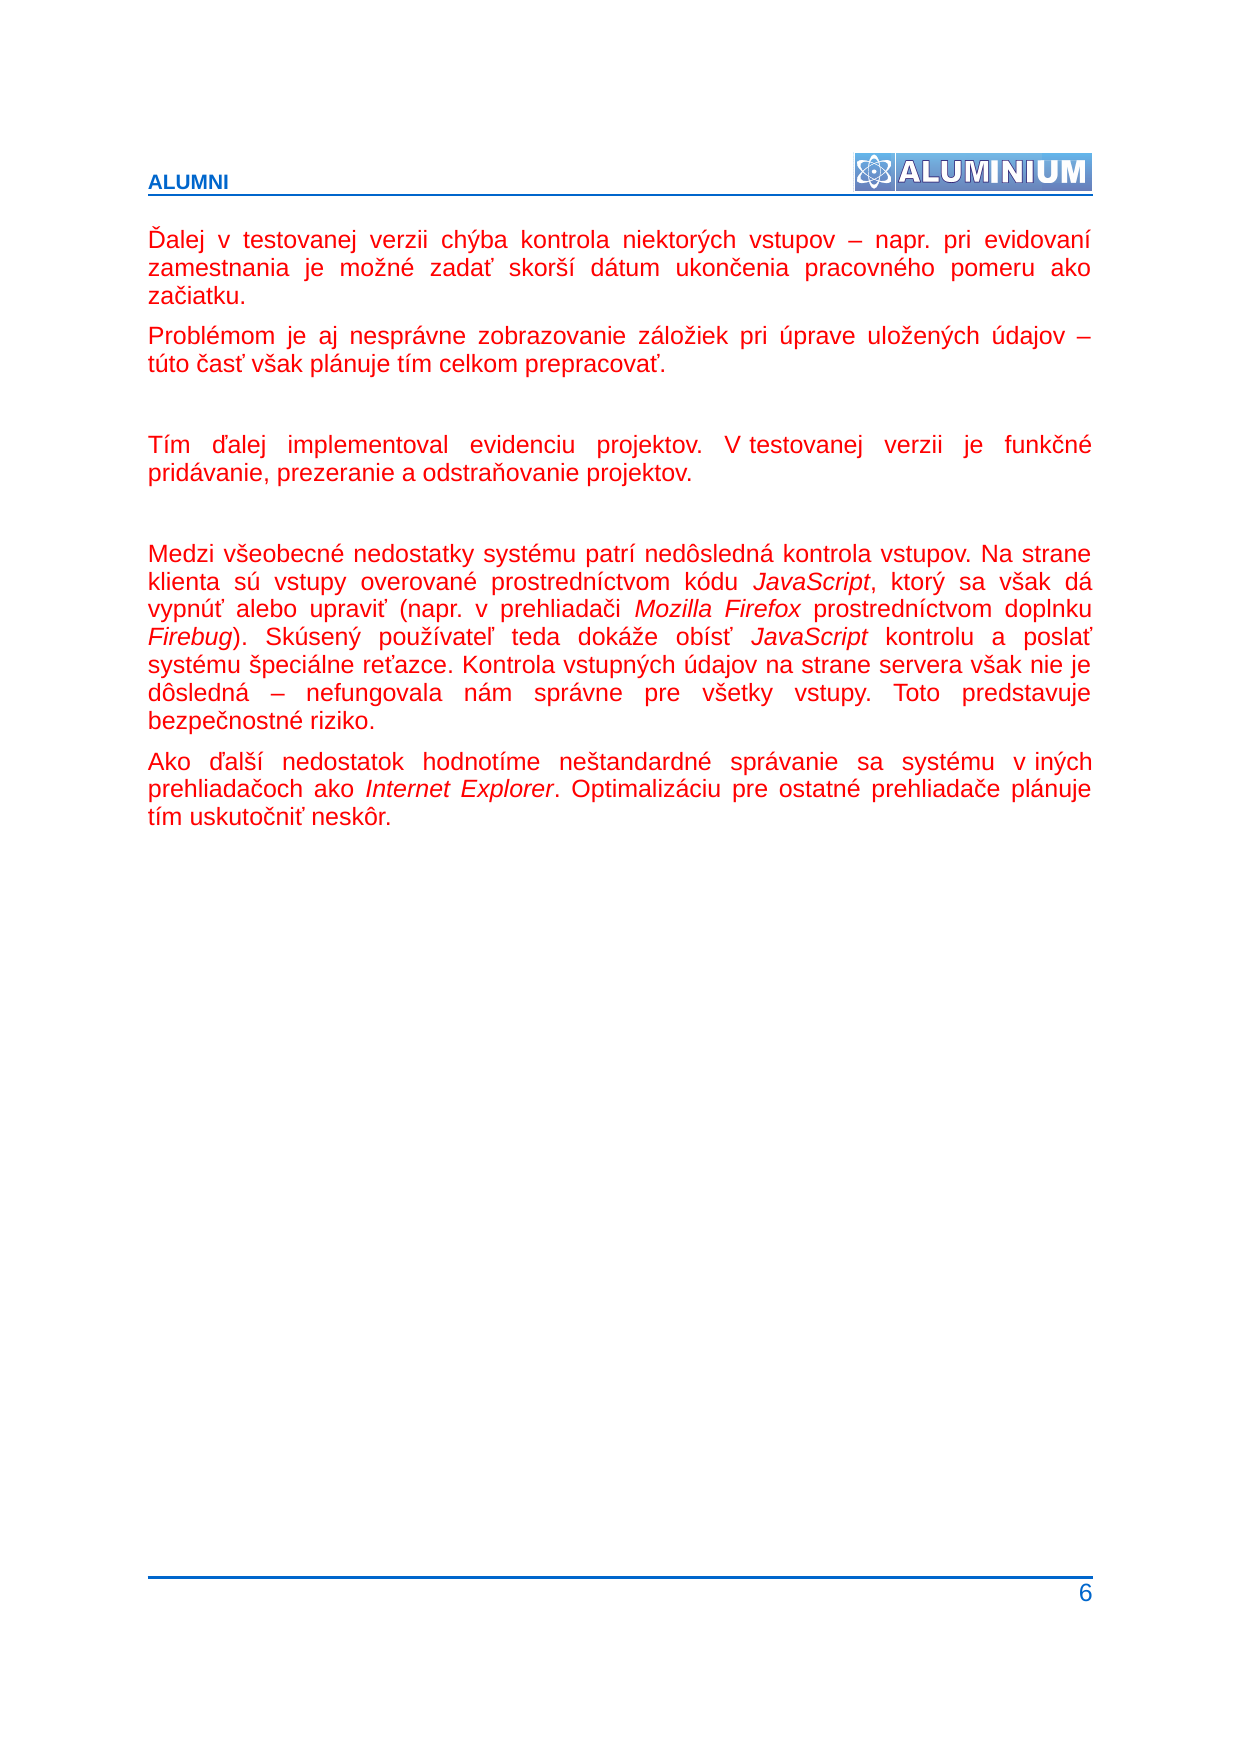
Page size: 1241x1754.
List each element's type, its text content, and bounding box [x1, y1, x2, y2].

text Ako ďalší nedostatok hodnotíme neštandardné správanie sa systému v iných prehliadačoch ako Internet Explorer. Optimalizáciu pre ostatné prehliadače plánuje tím uskutočniť neskôr. [148, 747, 1093, 831]
text Problémom je aj nesprávne zobrazovanie záložiek pri úprave uložených údajov – túto časť však plánuje tím celkom prepracovať. [148, 322, 1093, 378]
text Ďalej v testovanej verzii chýba kontrola niektorých vstupov – napr. pri evidovaní zamestnania je možné zadať skorší dátum ukončenia pracovného pomeru ako začiatku. [148, 226, 1093, 309]
text Tím ďalej implementoval evidenciu projektov. V testovanej verzii je funkčné pridávanie, prezeranie a odstraňovanie projektov. [148, 431, 1093, 486]
text Medzi všeobecné nedostatky systému patrí nedôsledná kontrola vstupov. Na strane klienta sú vstupy overované prostredníctvom kódu JavaScript, ktorý sa však dá vypnúť alebo upraviť (napr. v prehliadači Mozilla Firefox prostredníctvom doplnku Firebug). Skúsený používateľ teda dokáže obísť JavaScript kontrolu a poslať systému špeciálne reťazce. Kontrola vstupných údajov na strane servera však nie je dôsledná – nefungovala nám správne pre všetky vstupy. Toto predstavuje bezpečnostné riziko. [148, 539, 1093, 735]
